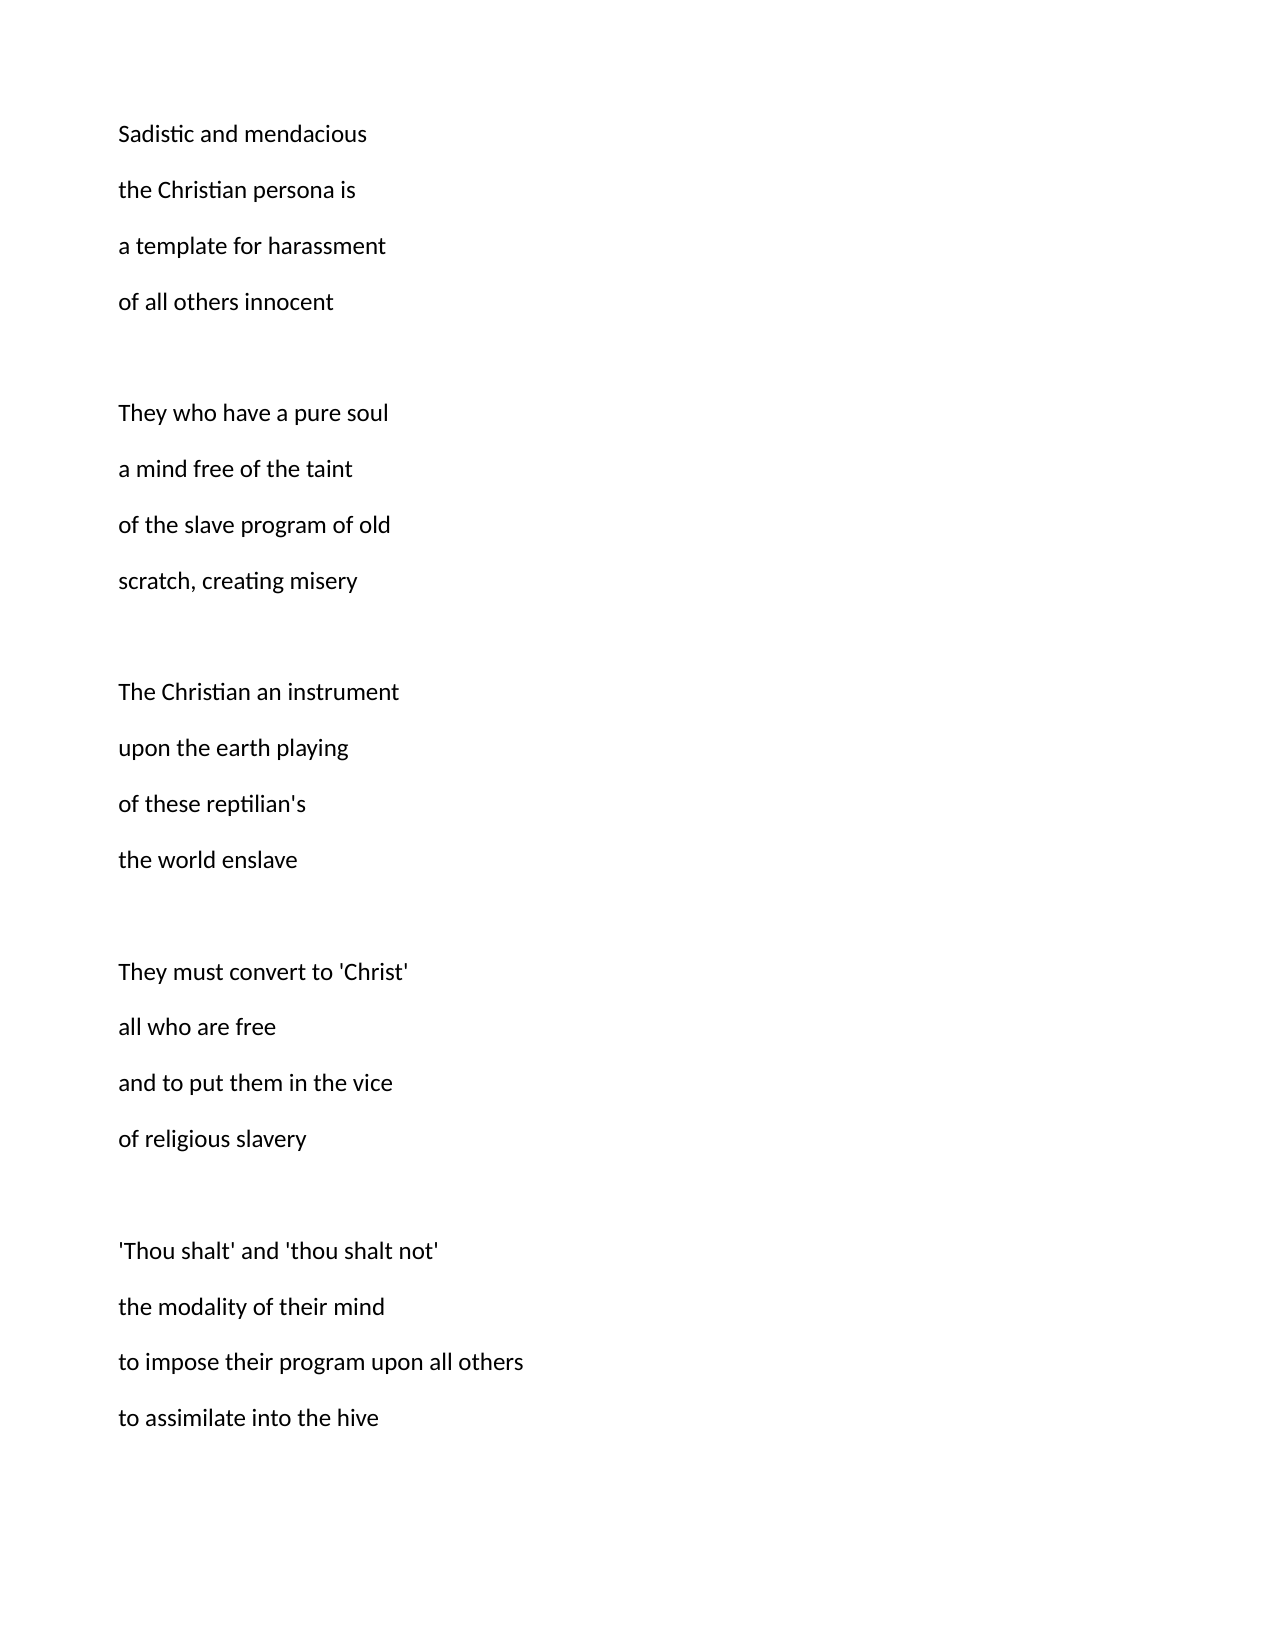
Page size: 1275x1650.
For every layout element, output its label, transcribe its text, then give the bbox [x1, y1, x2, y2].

text all who are free [118, 1011, 1157, 1042]
text of all others innocent [118, 286, 1157, 316]
text 'Thou shalt' and 'thou shalt not' [118, 1235, 1157, 1265]
text the modality of their mind [118, 1291, 1157, 1321]
text and to put them in the vice [118, 1067, 1157, 1098]
text of these reptilian's [118, 788, 1157, 819]
text of religious slavery [118, 1123, 1157, 1154]
text scratch, creating misery [118, 565, 1157, 595]
text upon the earth playing [118, 732, 1157, 763]
text They who have a pure soul [118, 397, 1157, 428]
text of the slave program of old [118, 509, 1157, 539]
text the world enslave [118, 844, 1157, 874]
text a template for harassment [118, 230, 1157, 260]
text The Christian an instrument [118, 676, 1157, 707]
text They must convert to 'Christ' [118, 956, 1157, 986]
text to assimilate into the hive [118, 1402, 1157, 1433]
text to impose their program upon all others [118, 1346, 1157, 1377]
text the Christian persona is [118, 174, 1157, 204]
text a mind free of the taint [118, 453, 1157, 484]
text Sadistic and mendacious [118, 118, 1157, 149]
